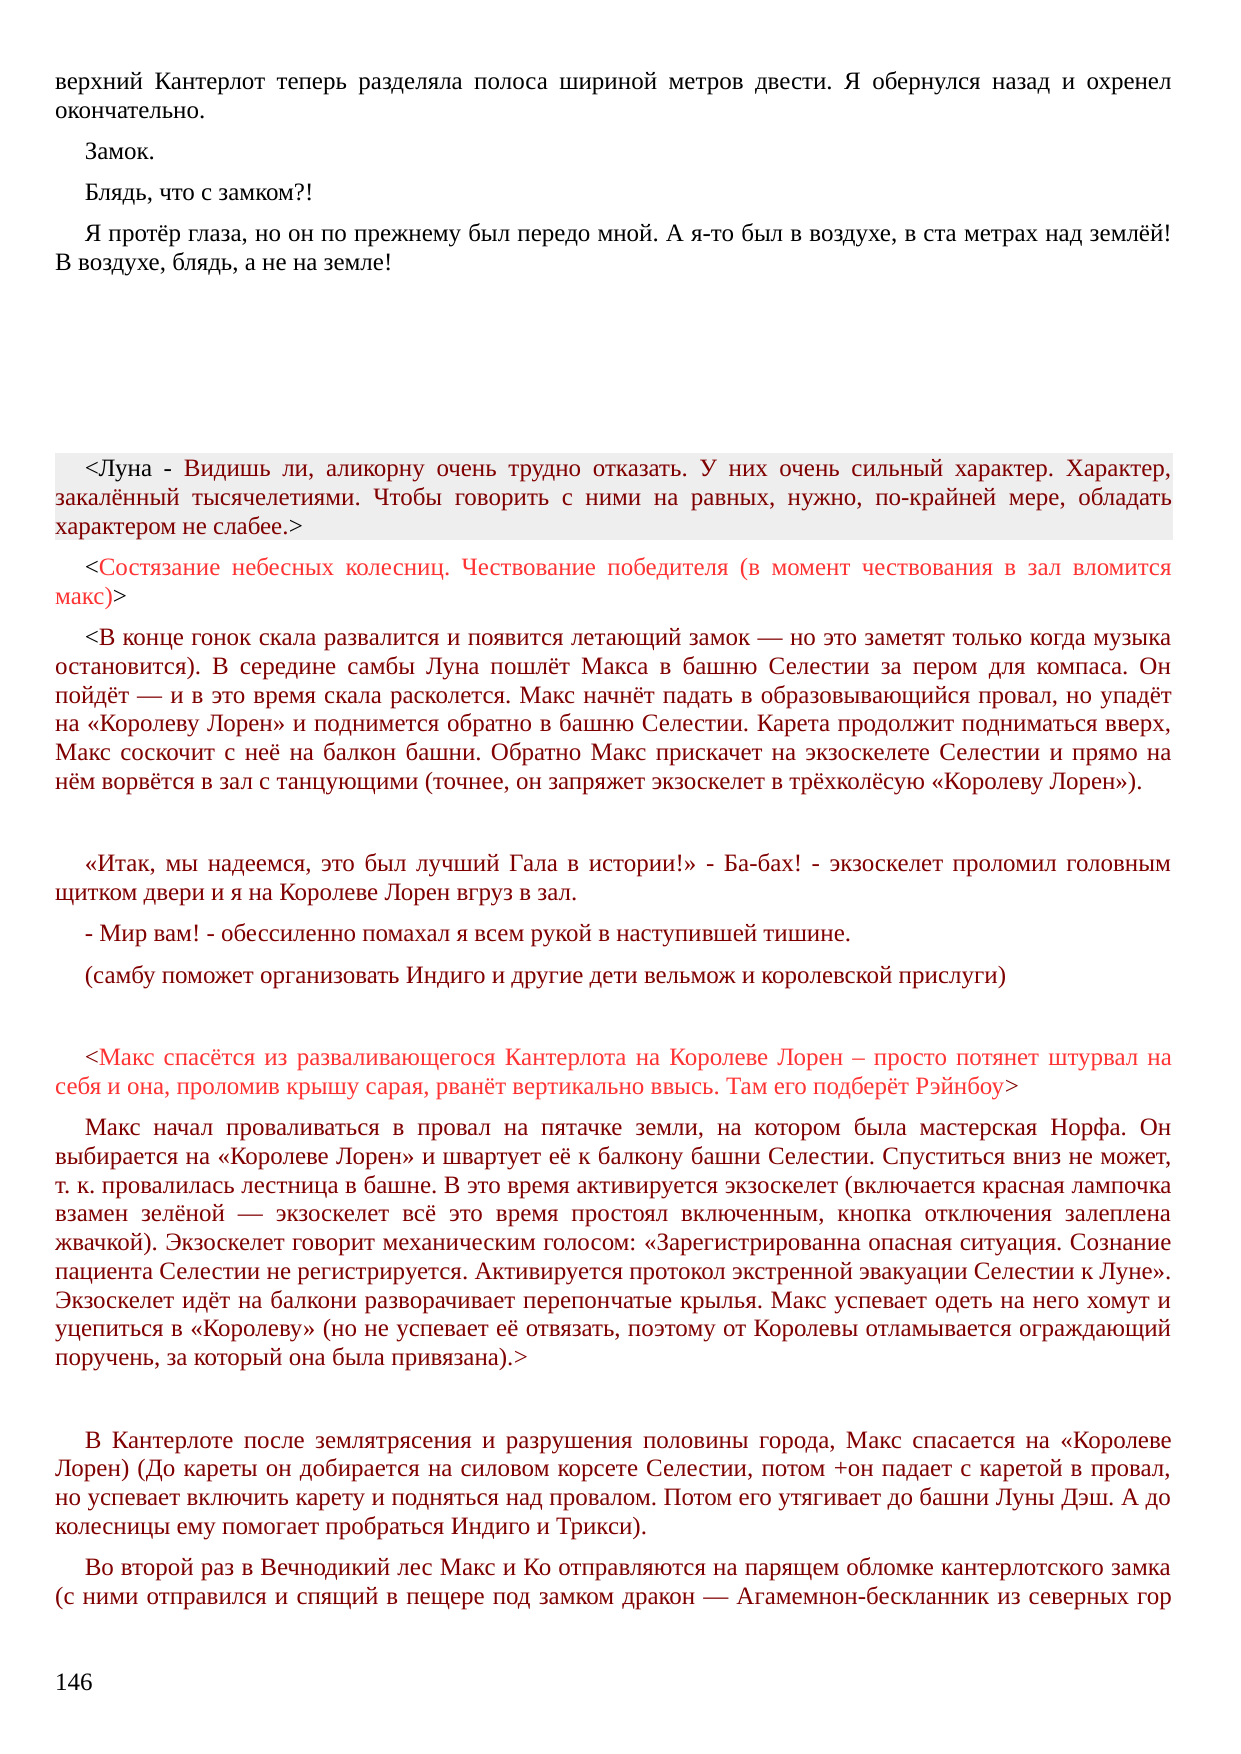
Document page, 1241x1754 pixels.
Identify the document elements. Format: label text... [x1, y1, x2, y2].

text <Состязание небесных колесниц. Чествование победителя (в момент чествования в зал вломится макс)> [55, 552, 1173, 610]
text верхний Кантерлот теперь разделяла полоса шириной метров двести. Я обернулся назад и охренел окончательно. [55, 66, 1173, 123]
text <Луна - Видишь ли, аликорну очень трудно отказать. У них очень сильный характер. Характер, закалённый тысячелетиями. Чтобы говорить с ними на равных, нужно, по-крайней мере, обладать характером не слабее.> [55, 453, 1173, 540]
text Во второй раз в Вечнодикий лес Макс и Ко отправляются на парящем обломке кантерлотского замка (с ними отправился и спящий в пещере под замком дракон — Агамемнон-бескланник из северных гор [55, 1552, 1173, 1610]
text (самбу поможет организовать Индиго и другие дети вельмож и королевской прислуги) [55, 960, 1173, 988]
text <В конце гонок скала развалится и появится летающий замок — но это заметят только когда музыка остановится). В середине самбы Луна пошлёт Макса в башню Селестии за пером для компаса. Он пойдёт — и в это время скала расколется. Макс начнёт падать в образовывающийся провал, но упадёт на «Королеву Лорен» и поднимется обратно в башню Селестии. Карета продолжит подниматься вверх, Макс соскочит с неё на балкон башни. Обратно Макс прискачет на экзоскелете Селестии и прямо на нём ворвётся в зал с танцующими (точнее, он запряжет экзоскелет в трёхколёсую «Королеву Лорен»). [55, 622, 1173, 795]
text «Итак, мы надеемся, это был лучший Гала в истории!» - Ба-бах! - экзоскелет проломил головным щитком двери и я на Королеве Лорен вгруз в зал. [55, 848, 1173, 906]
text - Мир вам! - обессиленно помахал я всем рукой в наступившей тишине. [55, 918, 1173, 947]
text <Макс спасётся из разваливающегося Кантерлота на Королеве Лорен – просто потянет штурвал на себя и она, проломив крышу сарая, рванёт вертикально ввысь. Там его подберёт Рэйнбоу> [55, 1042, 1173, 1100]
text Блядь, что с замком?! [55, 177, 1173, 206]
text Я протёр глаза, но он по прежнему был передо мной. А я-то был в воздухе, в ста метрах над землёй! В воздухе, блядь, а не на земле! [55, 218, 1173, 276]
text Макс начал проваливаться в провал на пятачке земли, на котором была мастерская Норфа. Он выбирается на «Королеве Лорен» и швартует её к балкону башни Селестии. Спуститься вниз не может, т. к. провалилась лестница в башне. В это время активируется экзоскелет (включается красная лампочка взамен зелёной — экзоскелет всё это время простоял включенным, кнопка отключения залеплена жвачкой). Экзоскелет говорит механическим голосом: «Зарегистрированна опасная ситуация. Сознание пациента Селестии не регистрируется. Активируется протокол экстренной эвакуации Селестии к Луне». Экзоскелет идёт на балкони разворачивает перепончатые крылья. Макс успевает одеть на него хомут и уцепиться в «Королеву» (но не успевает её отвязать, поэтому от Королевы отламывается ограждающий поручень, за который она была привязана).> [55, 1112, 1173, 1371]
text Замок. [55, 136, 1173, 165]
text В Кантерлоте после землятрясения и разрушения половины города, Макс спасается на «Королеве Лорен) (До кареты он добирается на силовом корсете Селестии, потом +он падает с каретой в провал, но успевает включить карету и подняться над провалом. Потом его утягивает до башни Луны Дэш. А до колесницы ему помогает пробраться Индиго и Трикси). [55, 1425, 1173, 1540]
